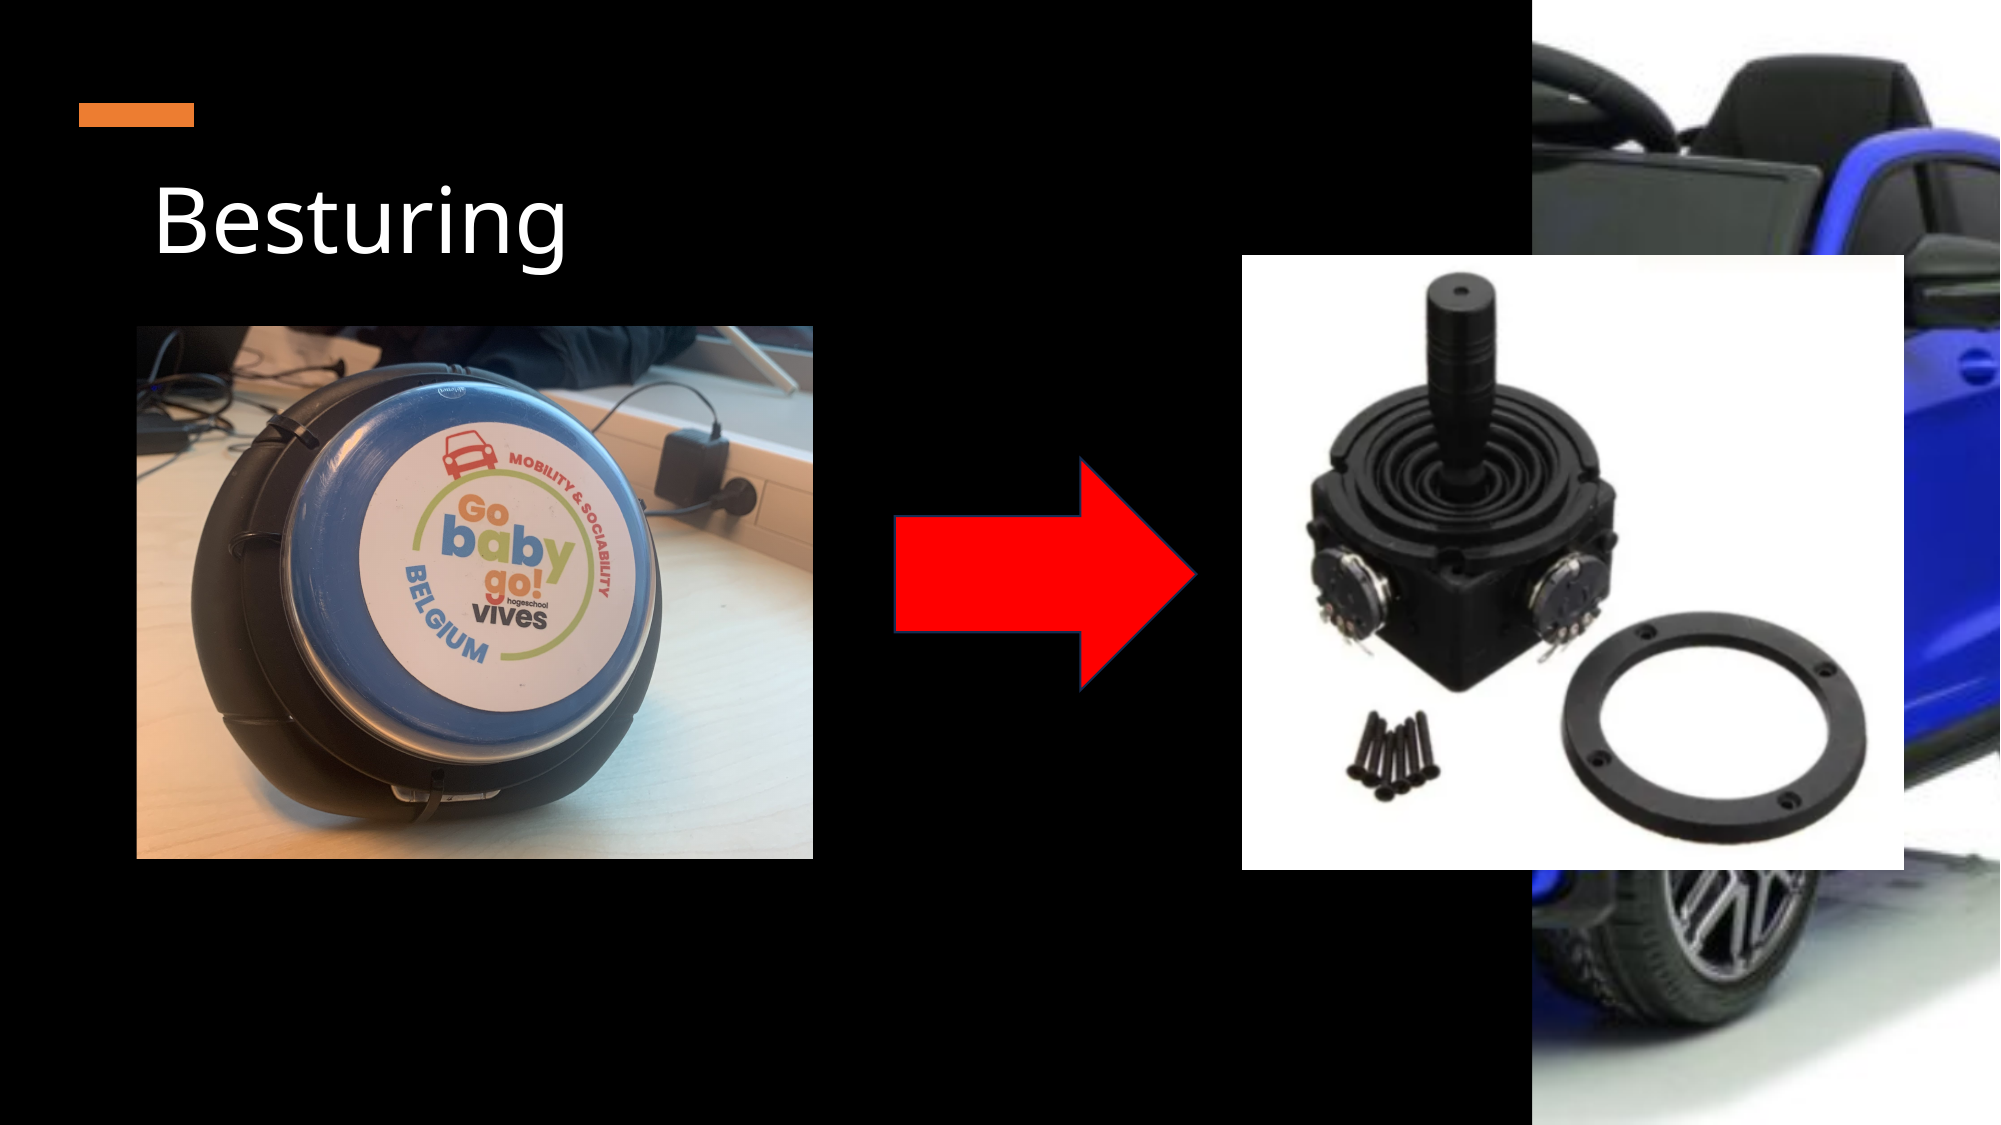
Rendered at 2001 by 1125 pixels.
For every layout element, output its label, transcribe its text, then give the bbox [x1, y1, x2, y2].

picture [1242, 0, 2000, 1125]
text_box [0, 0, 1532, 1125]
picture [136, 326, 813, 859]
text_box Besturing [136, 154, 895, 281]
